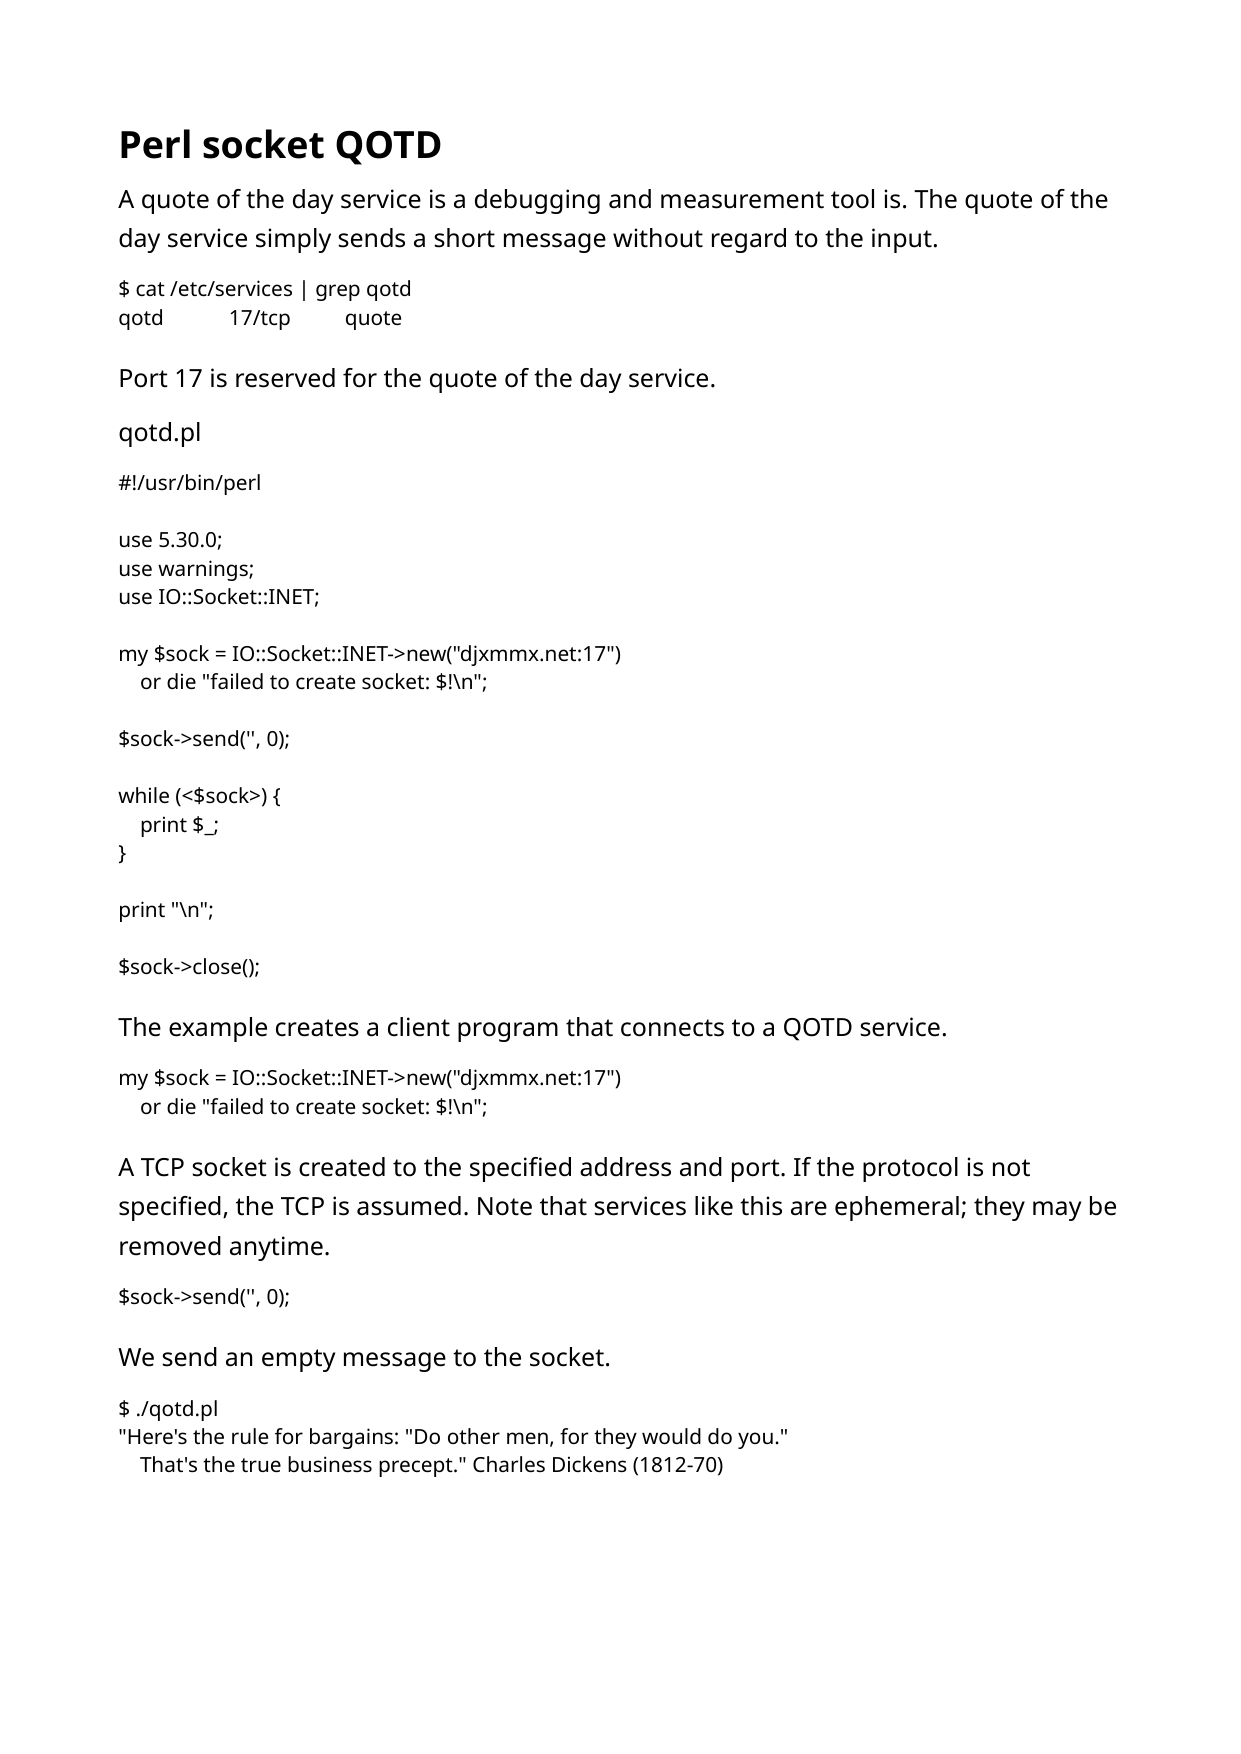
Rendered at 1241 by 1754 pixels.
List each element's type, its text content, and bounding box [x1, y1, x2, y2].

text $sock->send('', 0); [118, 724, 1122, 753]
text $sock->send('', 0); [118, 1282, 1122, 1310]
text } [118, 838, 1122, 867]
text The example creates a client program that connects to a QOTD service. [118, 1010, 1122, 1044]
text qotd.pl [118, 415, 1122, 449]
text my $sock = IO::Socket::INET->new("djxmmx.net:17") [118, 1063, 1122, 1092]
text or die "failed to create socket: $!\n"; [118, 667, 1122, 696]
text A quote of the day service is a debugging and measurement tool is. The quote of the day service simply sends a short message without regard to the input. [118, 182, 1122, 255]
text $ ./qotd.pl [118, 1394, 1122, 1422]
text We send an empty message to the socket. [118, 1340, 1122, 1374]
text That's the true business precept." Charles Dickens (1812-70) [118, 1451, 1122, 1479]
text "Here's the rule for bargains: "Do other men, for they would do you." [118, 1422, 1122, 1451]
text print $_; [118, 810, 1122, 838]
text $ cat /etc/services | grep qotd [118, 274, 1122, 303]
text while (<$sock>) { [118, 781, 1122, 810]
text or die "failed to create socket: $!\n"; [118, 1092, 1122, 1120]
text qotd 17/tcp quote [118, 303, 1122, 331]
text my $sock = IO::Socket::INET->new("djxmmx.net:17") [118, 639, 1122, 667]
text #!/usr/bin/perl [118, 468, 1122, 497]
text use warnings; [118, 554, 1122, 582]
subtitle Perl socket QOTD [118, 118, 1122, 169]
text $sock->close(); [118, 952, 1122, 980]
text use 5.30.0; [118, 525, 1122, 554]
text use IO::Socket::INET; [118, 582, 1122, 611]
text Port 17 is reserved for the quote of the day service. [118, 361, 1122, 395]
text print "\n"; [118, 895, 1122, 923]
text A TCP socket is created to the specified address and port. If the protocol is not specified, the TCP is assumed. Note that services like this are ephemeral; they may be removed anytime. [118, 1150, 1122, 1262]
